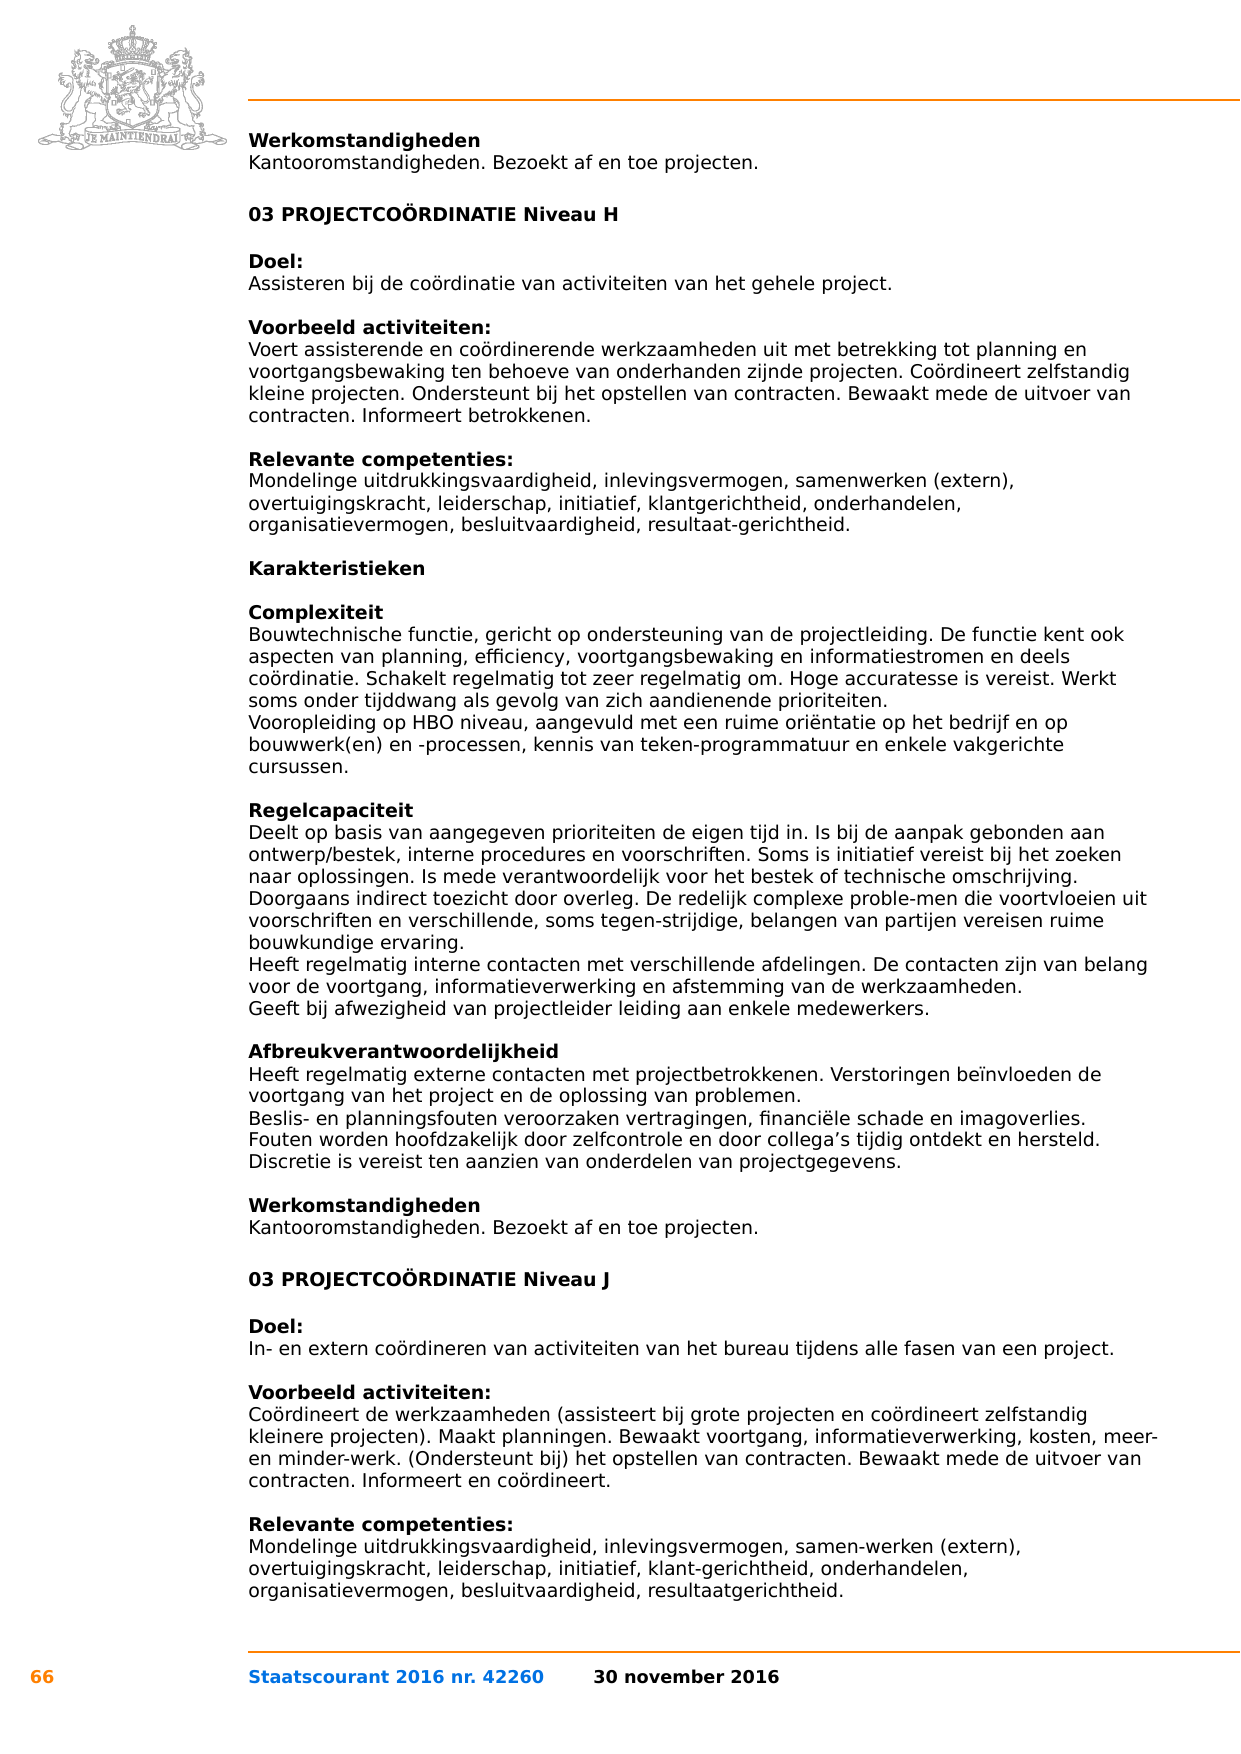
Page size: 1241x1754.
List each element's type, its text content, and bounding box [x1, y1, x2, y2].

text Voorbeeld activiteiten: [248, 317, 1163, 339]
text Voorbeeld activiteiten: [248, 1382, 1163, 1404]
text Mondelinge uitdrukkingsvaardigheid, inlevingsvermogen, samen-werken (extern), overtuigingskracht, leiderschap, initiatief, klant-gerichtheid, onderhandelen, organisatievermogen, besluitvaardigheid, resultaatgerichtheid. [248, 1536, 1163, 1602]
text Doel: [248, 1316, 1163, 1338]
text Relevante competenties: [248, 448, 1163, 470]
text Fouten worden hoofdzakelijk door zelfcontrole en door collega’s tijdig ontdekt en hersteld. [248, 1129, 1163, 1151]
text Afbreukverantwoordelijkheid [248, 1041, 1163, 1063]
text Heeft regelmatig interne contacten met verschillende afdelingen. De contacten zijn van belang voor de voortgang, informatieverwerking en afstemming van de werkzaamheden. [248, 954, 1163, 998]
text Regelcapaciteit [248, 800, 1163, 822]
text Karakteristieken [248, 558, 1163, 580]
text Doel: [248, 251, 1163, 273]
text Werkomstandigheden [248, 1195, 1163, 1217]
text Voert assisterende en coördinerende werkzaamheden uit met betrekking tot planning en voortgangsbewaking ten behoeve van onderhanden zijnde projecten. Coördineert zelfstandig kleine projecten. Ondersteunt bij het opstellen van contracten. Bewaakt mede de uitvoer van contracten. Informeert betrokkenen. [248, 339, 1163, 427]
text In- en extern coördineren van activiteiten van het bureau tijdens alle fasen van een project. [248, 1338, 1163, 1360]
text Werkomstandigheden [248, 130, 1163, 152]
text Vooropleiding op HBO niveau, aangevuld met een ruime oriëntatie op het bedrijf en op bouwwerk(en) en -processen, kennis van teken-programmatuur en enkele vakgerichte cursussen. [248, 712, 1163, 778]
text Mondelinge uitdrukkingsvaardigheid, inlevingsvermogen, samenwerken (extern), overtuigingskracht, leiderschap, initiatief, klantgerichtheid, onderhandelen, organisatievermogen, besluitvaardigheid, resultaat-gerichtheid. [248, 470, 1163, 536]
text Bouwtechnische functie, gericht op ondersteuning van de projectleiding. De functie kent ook aspecten van planning, efficiency, voortgangsbewaking en informatiestromen en deels coördinatie. Schakelt regelmatig tot zeer regelmatig om. Hoge accuratesse is vereist. Werkt soms onder tijddwang als gevolg van zich aandienende prioriteiten. [248, 624, 1163, 712]
text Beslis- en planningsfouten veroorzaken vertragingen, financiële schade en imagoverlies. [248, 1107, 1163, 1129]
text Doorgaans indirect toezicht door overleg. De redelijk complexe proble-men die voortvloeien uit voorschriften en verschillende, soms tegen-strijdige, belangen van partijen vereisen ruime bouwkundige ervaring. [248, 888, 1163, 954]
text Geeft bij afwezigheid van projectleider leiding aan enkele medewerkers. [248, 998, 1163, 1019]
text Coördineert de werkzaamheden (assisteert bij grote projecten en coördineert zelfstandig kleinere projecten). Maakt planningen. Bewaakt voortgang, informatieverwerking, kosten, meer- en minder-werk. (Ondersteunt bij) het opstellen van contracten. Bewaakt mede de uitvoer van contracten. Informeert en coördineert. [248, 1404, 1163, 1492]
text Relevante competenties: [248, 1514, 1163, 1536]
subtitle 03 PROJECTCOÖRDINATIE Niveau H [248, 204, 1163, 226]
subtitle 03 PROJECTCOÖRDINATIE Niveau J [248, 1269, 1163, 1291]
text Heeft regelmatig externe contacten met projectbetrokkenen. Verstoringen beïnvloeden de voortgang van het project en de oplossing van problemen. [248, 1063, 1163, 1107]
text Kantooromstandigheden. Bezoekt af en toe projecten. [248, 1217, 1163, 1239]
text Deelt op basis van aangegeven prioriteiten de eigen tijd in. Is bij de aanpak gebonden aan ontwerp/bestek, interne procedures en voorschriften. Soms is initiatief vereist bij het zoeken naar oplossingen. Is mede verantwoordelijk voor het bestek of technische omschrijving. [248, 822, 1163, 888]
text Assisteren bij de coördinatie van activiteiten van het gehele project. [248, 273, 1163, 295]
text Discretie is vereist ten aanzien van onderdelen van projectgegevens. [248, 1151, 1163, 1173]
text Complexiteit [248, 602, 1163, 624]
picture [38, 25, 227, 150]
text Kantooromstandigheden. Bezoekt af en toe projecten. [248, 152, 1163, 174]
